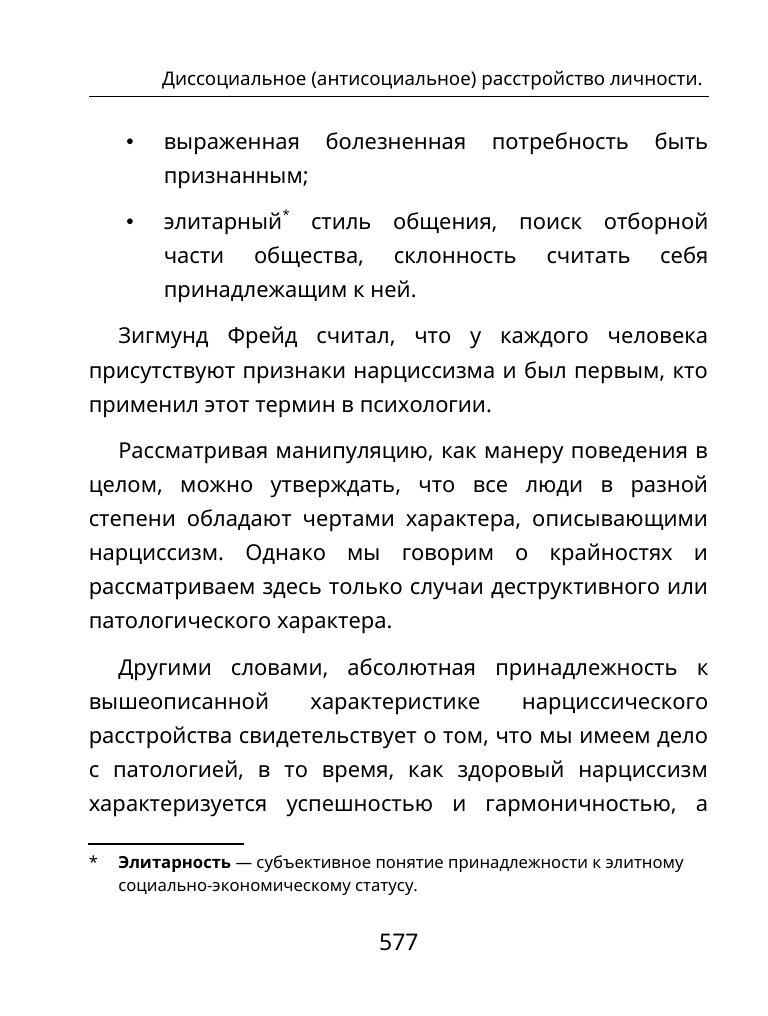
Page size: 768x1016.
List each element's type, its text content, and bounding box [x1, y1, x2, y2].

list Элитарность — субъективное понятие принадлежности к элитному социально-экономическому статусу. [88, 851, 709, 896]
text Зигмунд Фрейд считал, что у каждого человека присутствуют признаки нарциссизма и был первым, кто применил этот термин в психологии. [88, 320, 709, 418]
text Рассматривая манипуляцию, как манеру поведения в целом, можно утверждать, что все люди в разной степени обладают чертами характера, описывающими нарциссизм. Однако мы говорим о крайностях и рассматриваем здесь только случаи деструктивного или патологического характера. [88, 435, 709, 635]
list выраженная болезненная потребность быть признанным; [126, 126, 709, 190]
text Другими словами, абсолютная принадлежность к вышеописанной характеристике нарциссического расстройства свидетельствует о том, что мы имеем дело с патологией, в то время, как здоровый нарциссизм характеризуется успешностью и гармоничностью, а [88, 651, 709, 818]
list элитарный стиль общения, поиск отборной части общества, склонность считать себя принадлежащим к ней. [126, 206, 709, 304]
